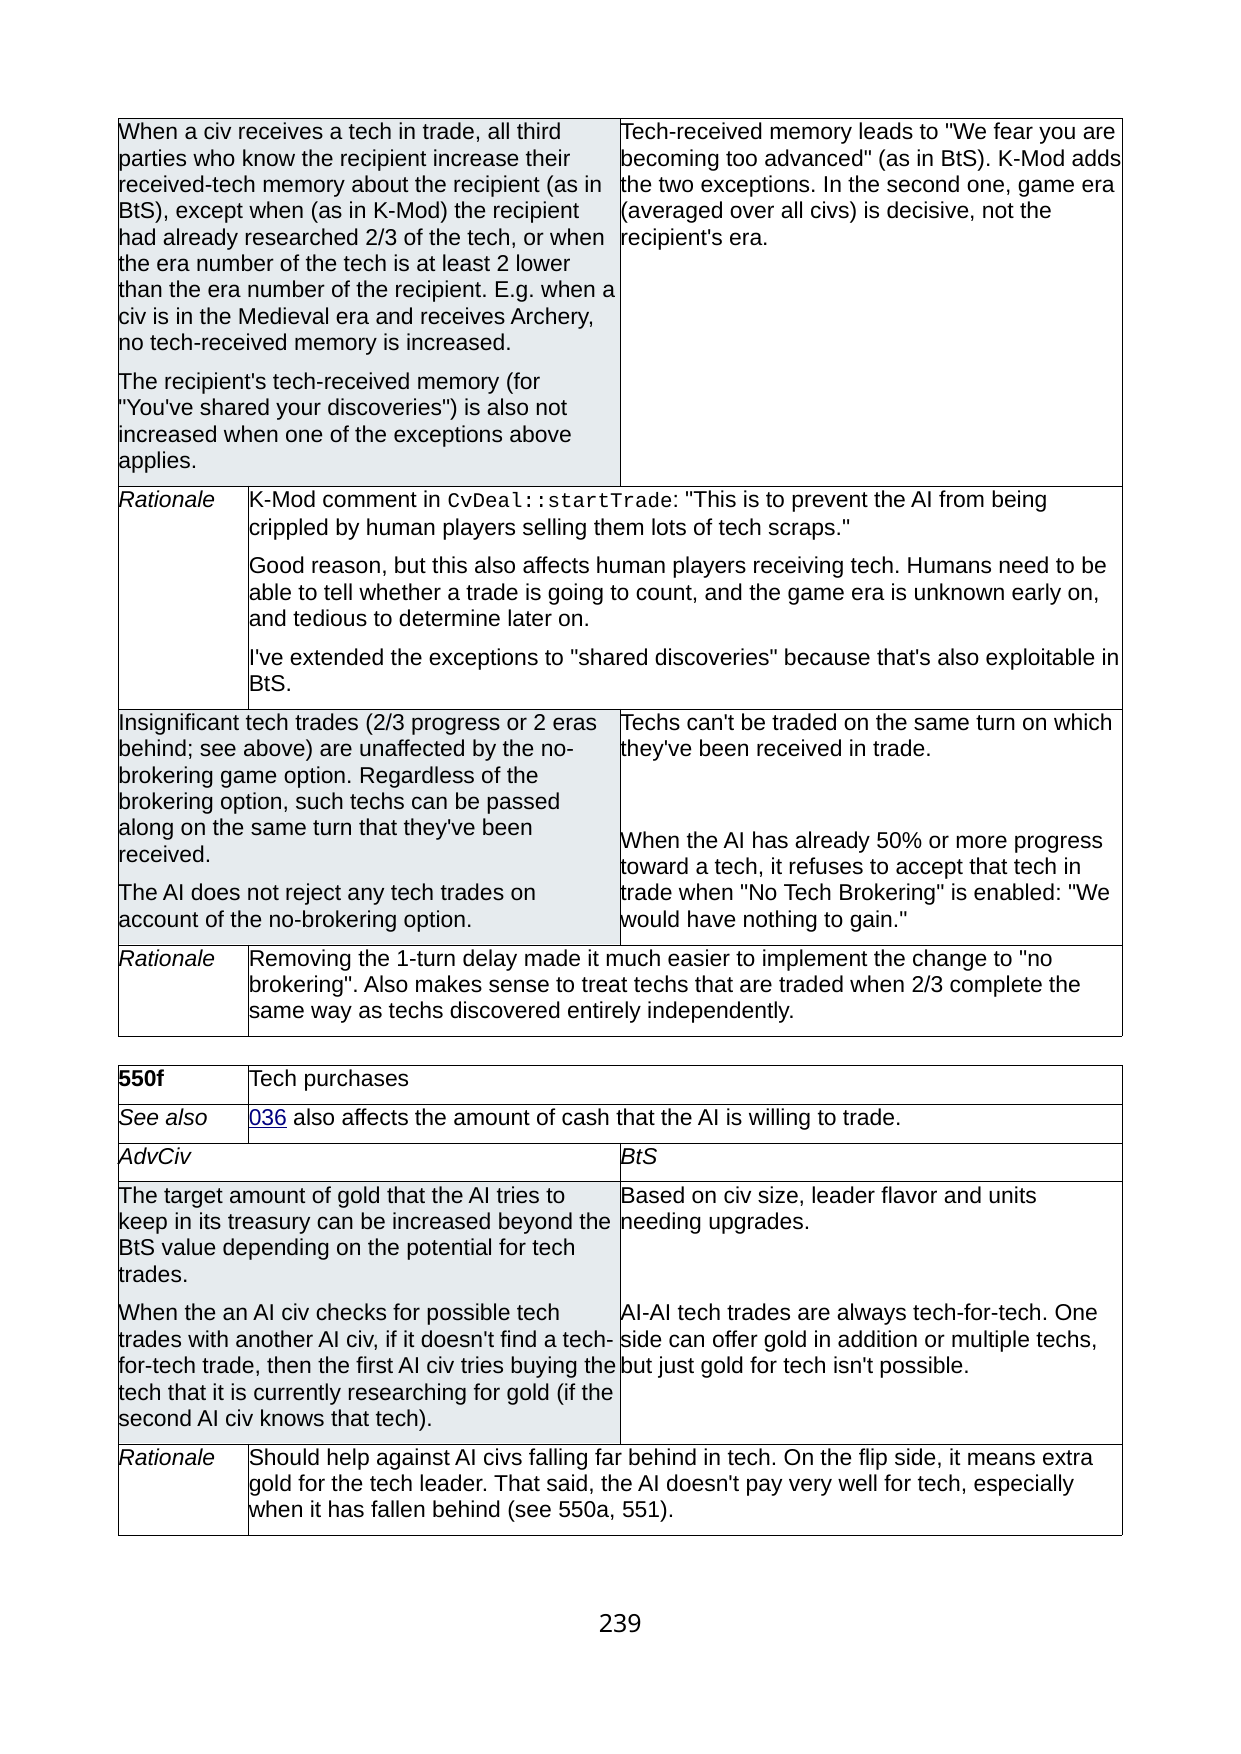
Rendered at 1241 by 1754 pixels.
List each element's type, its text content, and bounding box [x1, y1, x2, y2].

table_header 550f [119, 1066, 248, 1104]
table_cell Should help against AI civs falling far behind in tech. On the flip side, it means extra gold for the tech leader. That said, the AI doesn't pay very well for tech, especially when it has fallen behind (see 550a, 551). [249, 1445, 1122, 1535]
table_cell Rationale [119, 1445, 248, 1535]
table_cell AdvCiv [119, 1144, 620, 1181]
table_cell Based on civ size, leader flavor and units needing upgrades. AI-AI tech trades are always tech-for-tech. One side can offer gold in addition or multiple techs, but just gold for tech isn't possible. [621, 1182, 1122, 1443]
table_cell Tech-received memory leads to "We fear you are becoming too advanced" (as in BtS). K-Mod adds the two exceptions. In the second one, game era (averaged over all civs) is decisive, not the recipient's era. [621, 119, 1122, 486]
table_cell When a civ receives a tech in trade, all third parties who know the recipient increase their received-tech memory about the recipient (as in BtS), except when (as in K-Mod) the recipient had already researched 2/3 of the tech, or when the era number of the tech is at least 2 lower than the era number of the recipient. E.g. when a civ is in the Medieval era and receives Archery, no tech-received memory is increased. The recipient's tech-received memory (for "You've shared your discoveries") is also not increased when one of the exceptions above applies. [119, 119, 620, 486]
table_header Tech purchases [249, 1066, 1122, 1104]
table_cell 036 also affects the amount of cash that the AI is willing to trade. [249, 1105, 1122, 1143]
table_cell Insignificant tech trades (2/3 progress or 2 eras behind; see above) are unaffected by the no-brokering game option. Regardless of the brokering option, such techs can be passed along on the same turn that they've been received. The AI does not reject any tech trades on account of the no-brokering option. [119, 710, 620, 944]
table_cell Removing the 1-turn delay made it much easier to implement the change to "no brokering". Also makes sense to treat techs that are traded when 2/3 complete the same way as techs discovered entirely independently. [249, 946, 1122, 1036]
table_cell Rationale [119, 487, 248, 709]
table_cell Rationale [119, 946, 248, 1036]
table_cell The target amount of gold that the AI tries to keep in its treasury can be increased beyond the BtS value depending on the potential for tech trades. When the an AI civ checks for possible tech trades with another AI civ, if it doesn't find a tech-for-tech trade, then the first AI civ tries buying the tech that it is currently researching for gold (if the second AI civ knows that tech). [119, 1182, 620, 1443]
table_cell See also [119, 1105, 248, 1143]
table_cell Techs can't be traded on the same turn on which they've been received in trade. When the AI has already 50% or more progress toward a tech, it refuses to accept that tech in trade when "No Tech Brokering" is enabled: "We would have nothing to gain." [621, 710, 1122, 944]
table_cell K-Mod comment in CvDeal::startTrade: "This is to prevent the AI from being crippled by human players selling them lots of tech scraps." Good reason, but this also affects human players receiving tech. Humans need to be able to tell whether a trade is going to count, and the game era is unknown early on, and tedious to determine later on. I've extended the exceptions to "shared discoveries" because that's also exploitable in BtS. [249, 487, 1122, 709]
table_cell BtS [621, 1144, 1122, 1181]
